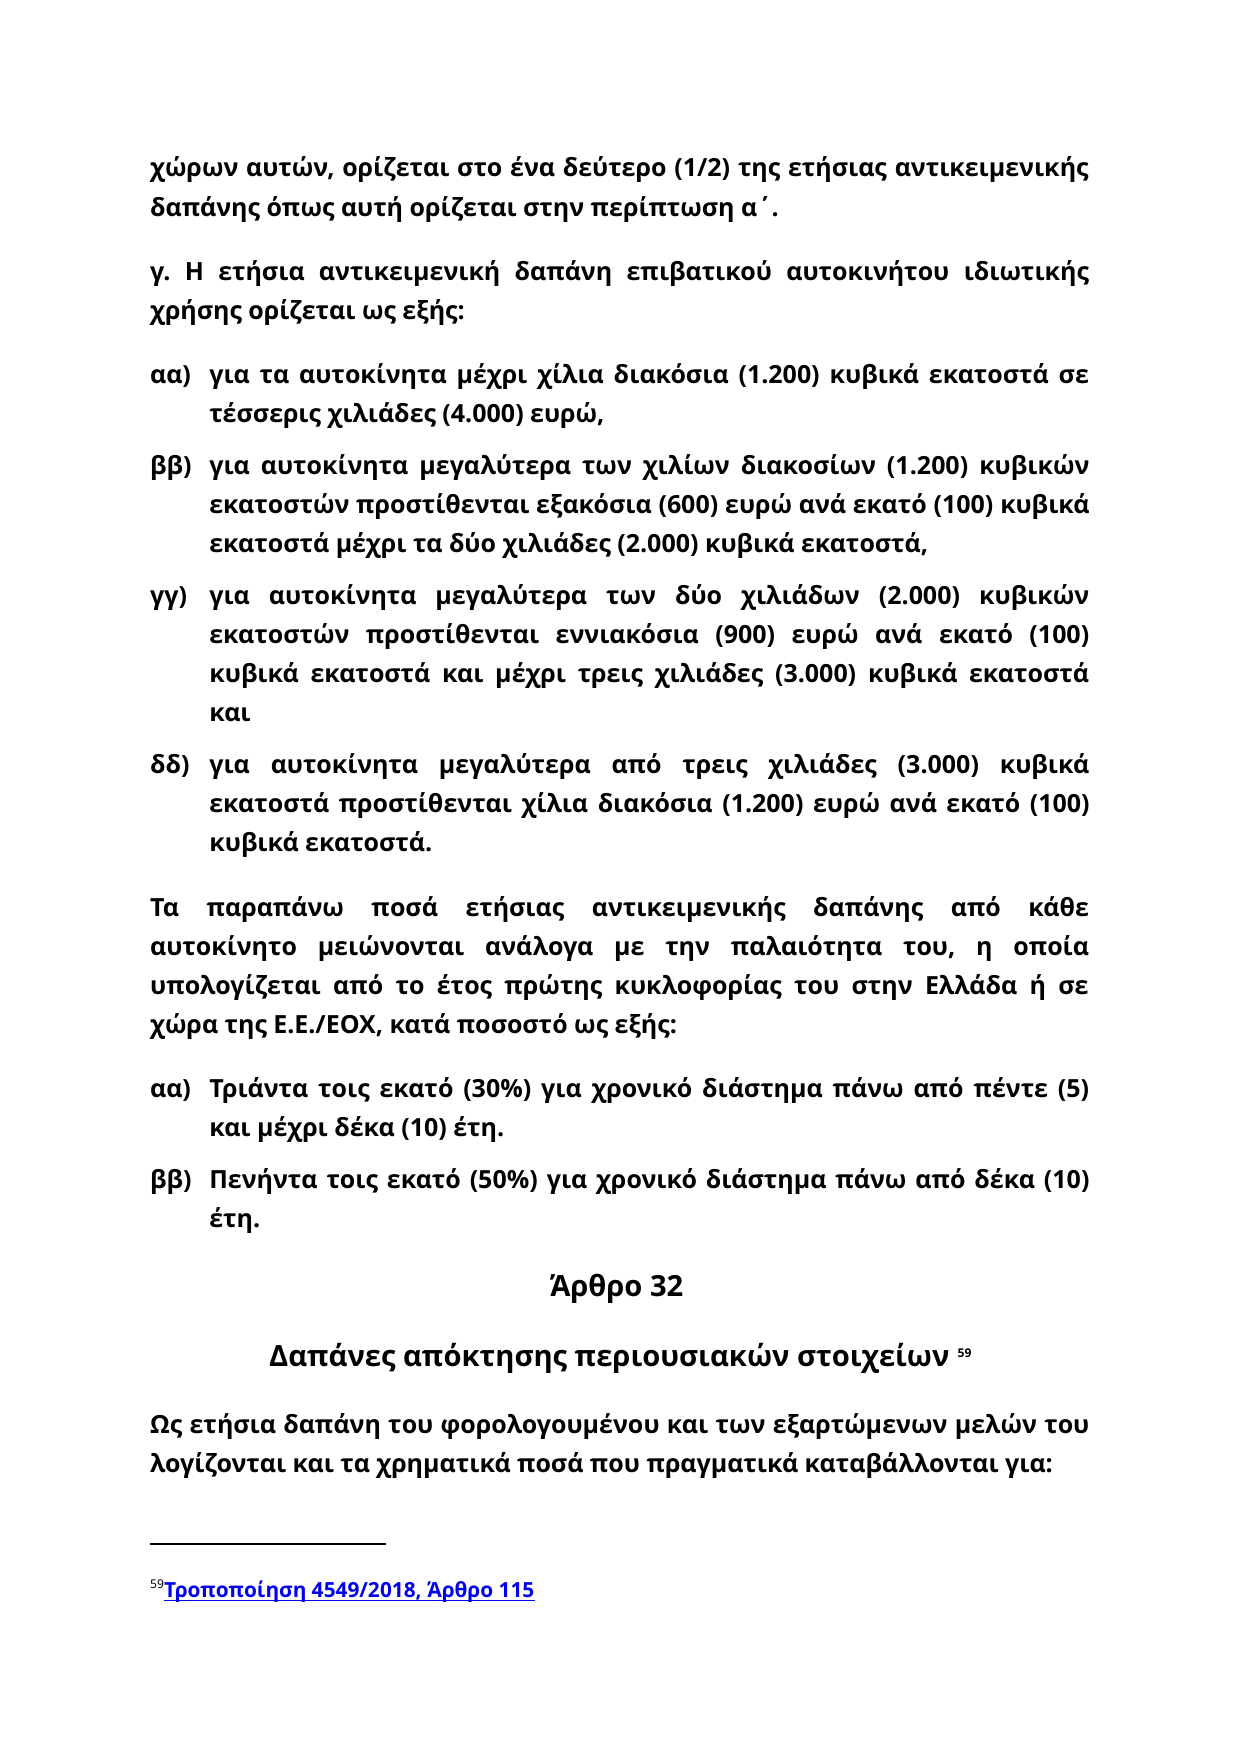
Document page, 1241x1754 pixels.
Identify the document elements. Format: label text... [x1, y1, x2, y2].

text Ως ετήσια δαπάνη του φορολογουμένου και των εξαρτώμενων μελών του λογίζονται και τα χρηματικά ποσά που πραγματικά καταβάλλονται για: [150, 1406, 1090, 1479]
text Τα παραπάνω ποσά ετήσιας αντικειμενικής δαπάνης από κάθε αυτοκίνητο μειώνονται ανάλογα με την παλαιότητα του, η οποία υπολογίζεται από το έτος πρώτης κυκλοφορίας του στην Ελλάδα ή σε χώρα της Ε.Ε./ΕΟΧ, κατά ποσοστό ως εξής: [150, 889, 1090, 1041]
subtitle Δαπάνες απόκτησης περιουσιακών στοιχείων [150, 1336, 1090, 1375]
list γγ) για αυτοκίνητα μεγαλύτερα των δύο χιλιάδων (2.000) κυβικών εκατοστών προστίθενται εννιακόσια (900) ευρώ ανά εκατό (100) κυβικά εκατοστά και μέχρι τρεις χιλιάδες (3.000) κυβικά εκατοστά και [150, 577, 1090, 729]
list δδ) για αυτοκίνητα μεγαλύτερα από τρεις χιλιάδες (3.000) κυβικά εκατοστά προστίθενται χίλια διακόσια (1.200) ευρώ ανά εκατό (100) κυβικά εκατοστά. [150, 747, 1090, 859]
text χώρων αυτών, ορίζεται στο ένα δεύτερο (1/2) της ετήσιας αντικειμενικής δαπάνης όπως αυτή ορίζεται στην περίπτωση α΄. [150, 150, 1090, 223]
text Τροποποίηση 4549/2018, Άρθρο 115 [150, 1576, 1090, 1604]
subtitle Άρθρο 32 [150, 1265, 1090, 1305]
list ββ) Πενήντα τοις εκατό (50%) για χρονικό διάστημα πάνω από δέκα (10) έτη. [150, 1162, 1090, 1235]
list ββ) για αυτοκίνητα μεγαλύτερα των χιλίων διακοσίων (1.200) κυβικών εκατοστών προστίθενται εξακόσια (600) ευρώ ανά εκατό (100) κυβικά εκατοστά μέχρι τα δύο χιλιάδες (2.000) κυβικά εκατοστά, [150, 447, 1090, 560]
list αα) για τα αυτοκίνητα μέχρι χίλια διακόσια (1.200) κυβικά εκατοστά σε τέσσερις χιλιάδες (4.000) ευρώ, [150, 357, 1090, 430]
text γ. Η ετήσια αντικειμενική δαπάνη επιβατικού αυτοκινήτου ιδιωτικής χρήσης ορίζεται ως εξής: [150, 253, 1090, 327]
list αα) Τριάντα τοις εκατό (30%) για χρονικό διάστημα πάνω από πέντε (5) και μέχρι δέκα (10) έτη. [150, 1071, 1090, 1144]
